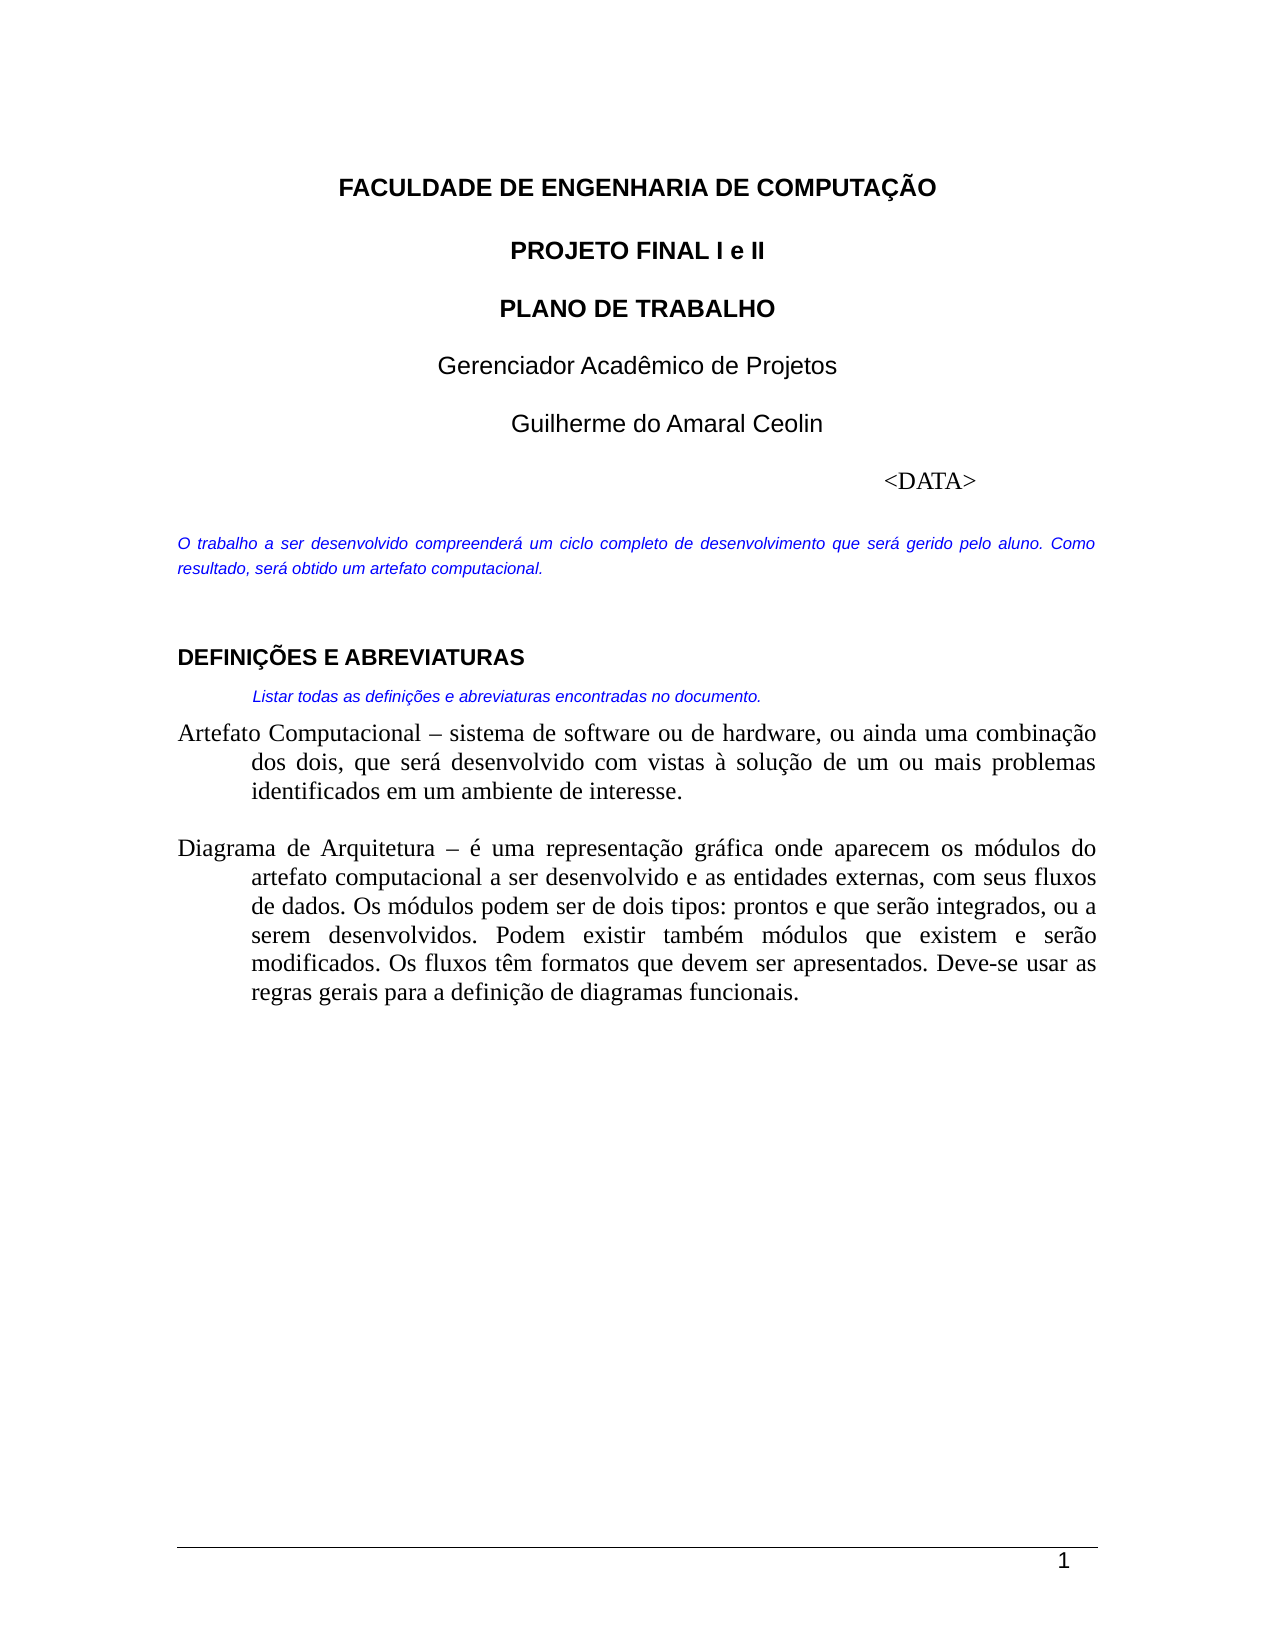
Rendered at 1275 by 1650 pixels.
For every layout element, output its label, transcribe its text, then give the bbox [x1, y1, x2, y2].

text O trabalho a ser desenvolvido compreenderá um ciclo completo de desenvolvimento que será gerido pelo aluno. Como resultado, será obtido um artefato computacional. [177, 528, 1098, 578]
text Gerenciador Acadêmico de Projetos [177, 351, 1098, 380]
text Listar todas as definições e abreviaturas encontradas no documento. [252, 681, 1098, 706]
text Diagrama de Arquitetura – é uma representação gráfica onde aparecem os módulos do artefato computacional a ser desenvolvido e as entidades externas, com seus fluxos de dados. Os módulos podem ser de dois tipos: prontos e que serão integrados, ou a serem desenvolvidos. Podem existir também módulos que existem e serão modificados. Os fluxos têm formatos que devem ser apresentados. Deve-se usar as regras gerais para a definição de diagramas funcionais. [177, 833, 1098, 1006]
subtitle FACULDADE DE ENGENHARIA DE COMPUTAÇÃO [177, 173, 1098, 201]
text Guilherme do Amaral Ceolin [237, 409, 1098, 438]
text PROJETO FINAL I e II [177, 236, 1098, 265]
text <DATA> [884, 466, 1098, 495]
text PLANO DE TRABALHO [177, 294, 1098, 323]
text Artefato Computacional – sistema de software ou de hardware, ou ainda uma combinação dos dois, que será desenvolvido com vistas à solução de um ou mais problemas identificados em um ambiente de interesse. [177, 718, 1098, 805]
subtitle Definições e Abreviaturas [177, 644, 1098, 671]
